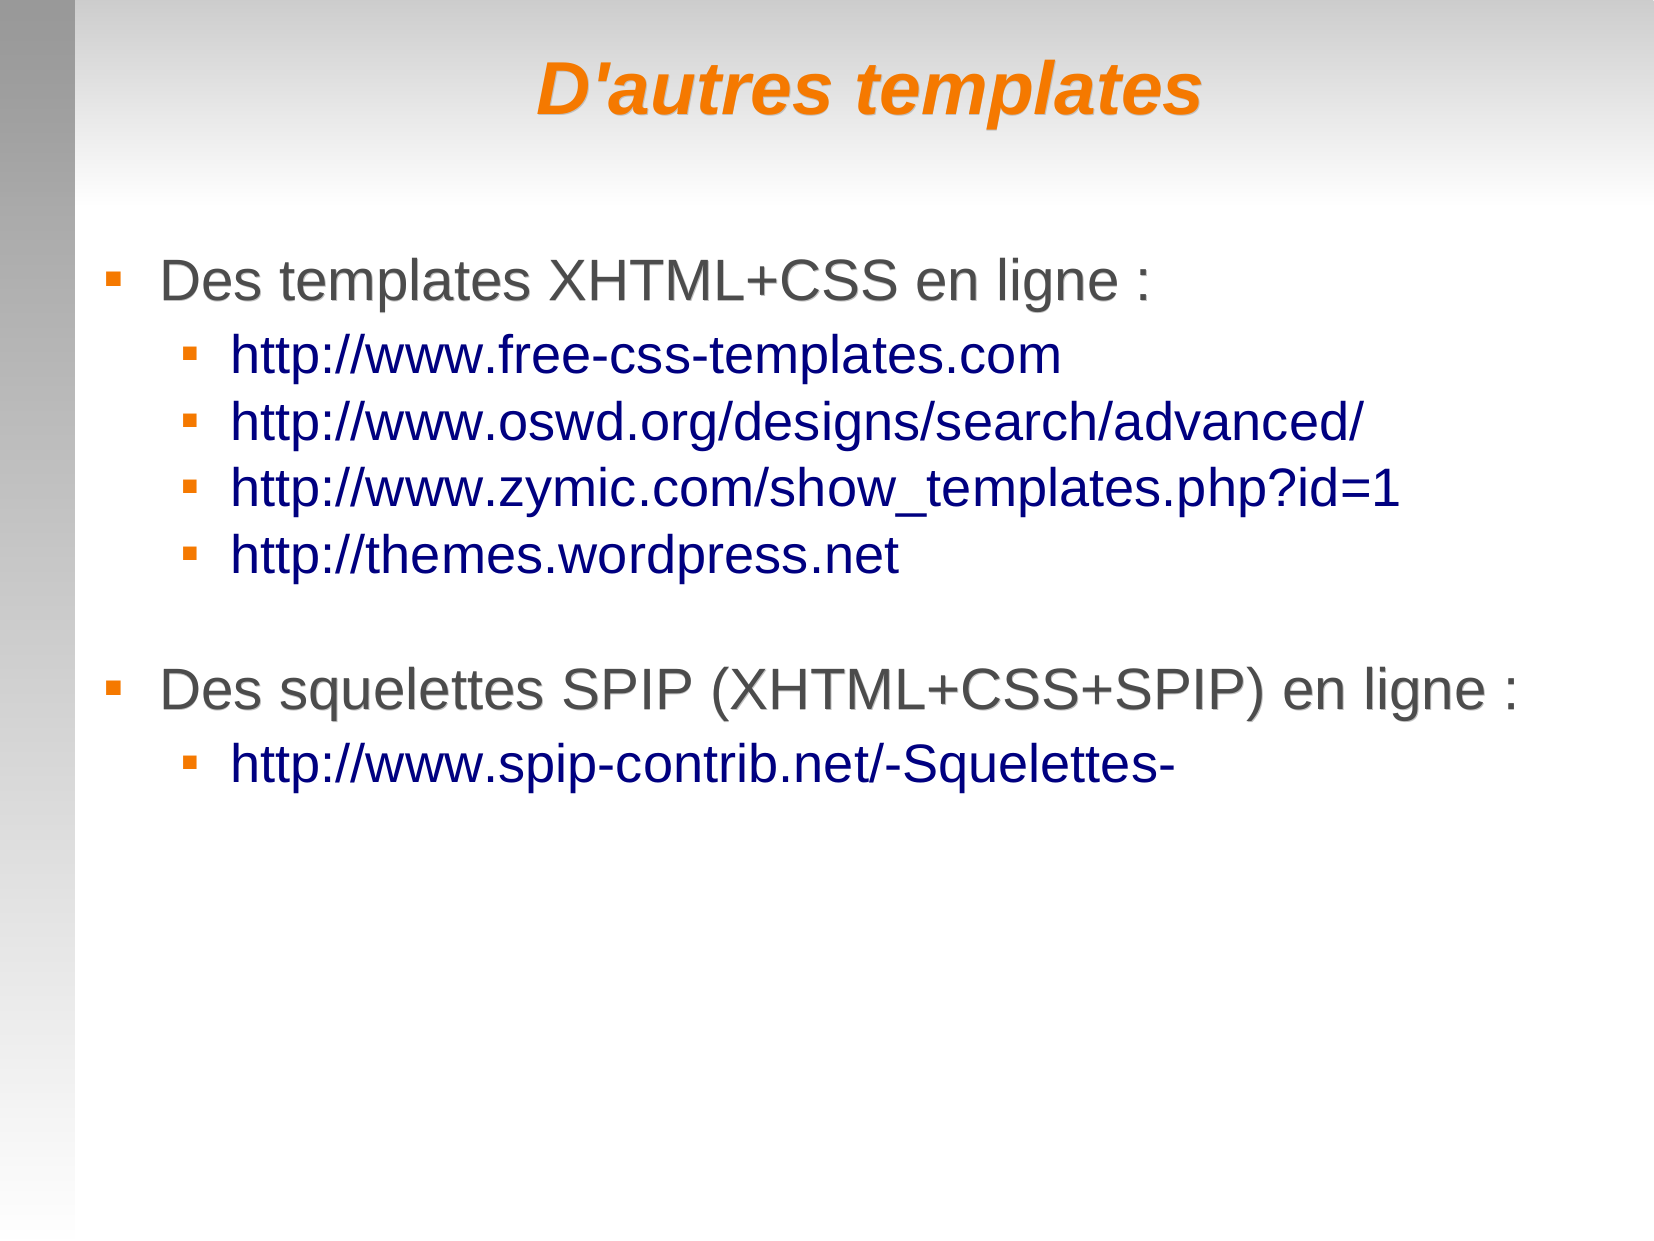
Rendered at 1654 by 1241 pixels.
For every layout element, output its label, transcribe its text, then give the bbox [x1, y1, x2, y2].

title D'autres templates [88, 0, 1654, 178]
list Des templates XHTML+CSS en ligne : http://www.free-css-templates.com http://www.oswd.org/designs/search/advanced/ http://www.zymic.com/show_templates.php?id=1 http://themes.wordpress.net Des squelettes SPIP (XHTML+CSS+SPIP) en ligne : http://www.spip-contrib.net/-Squelettes- [88, 248, 1625, 1067]
